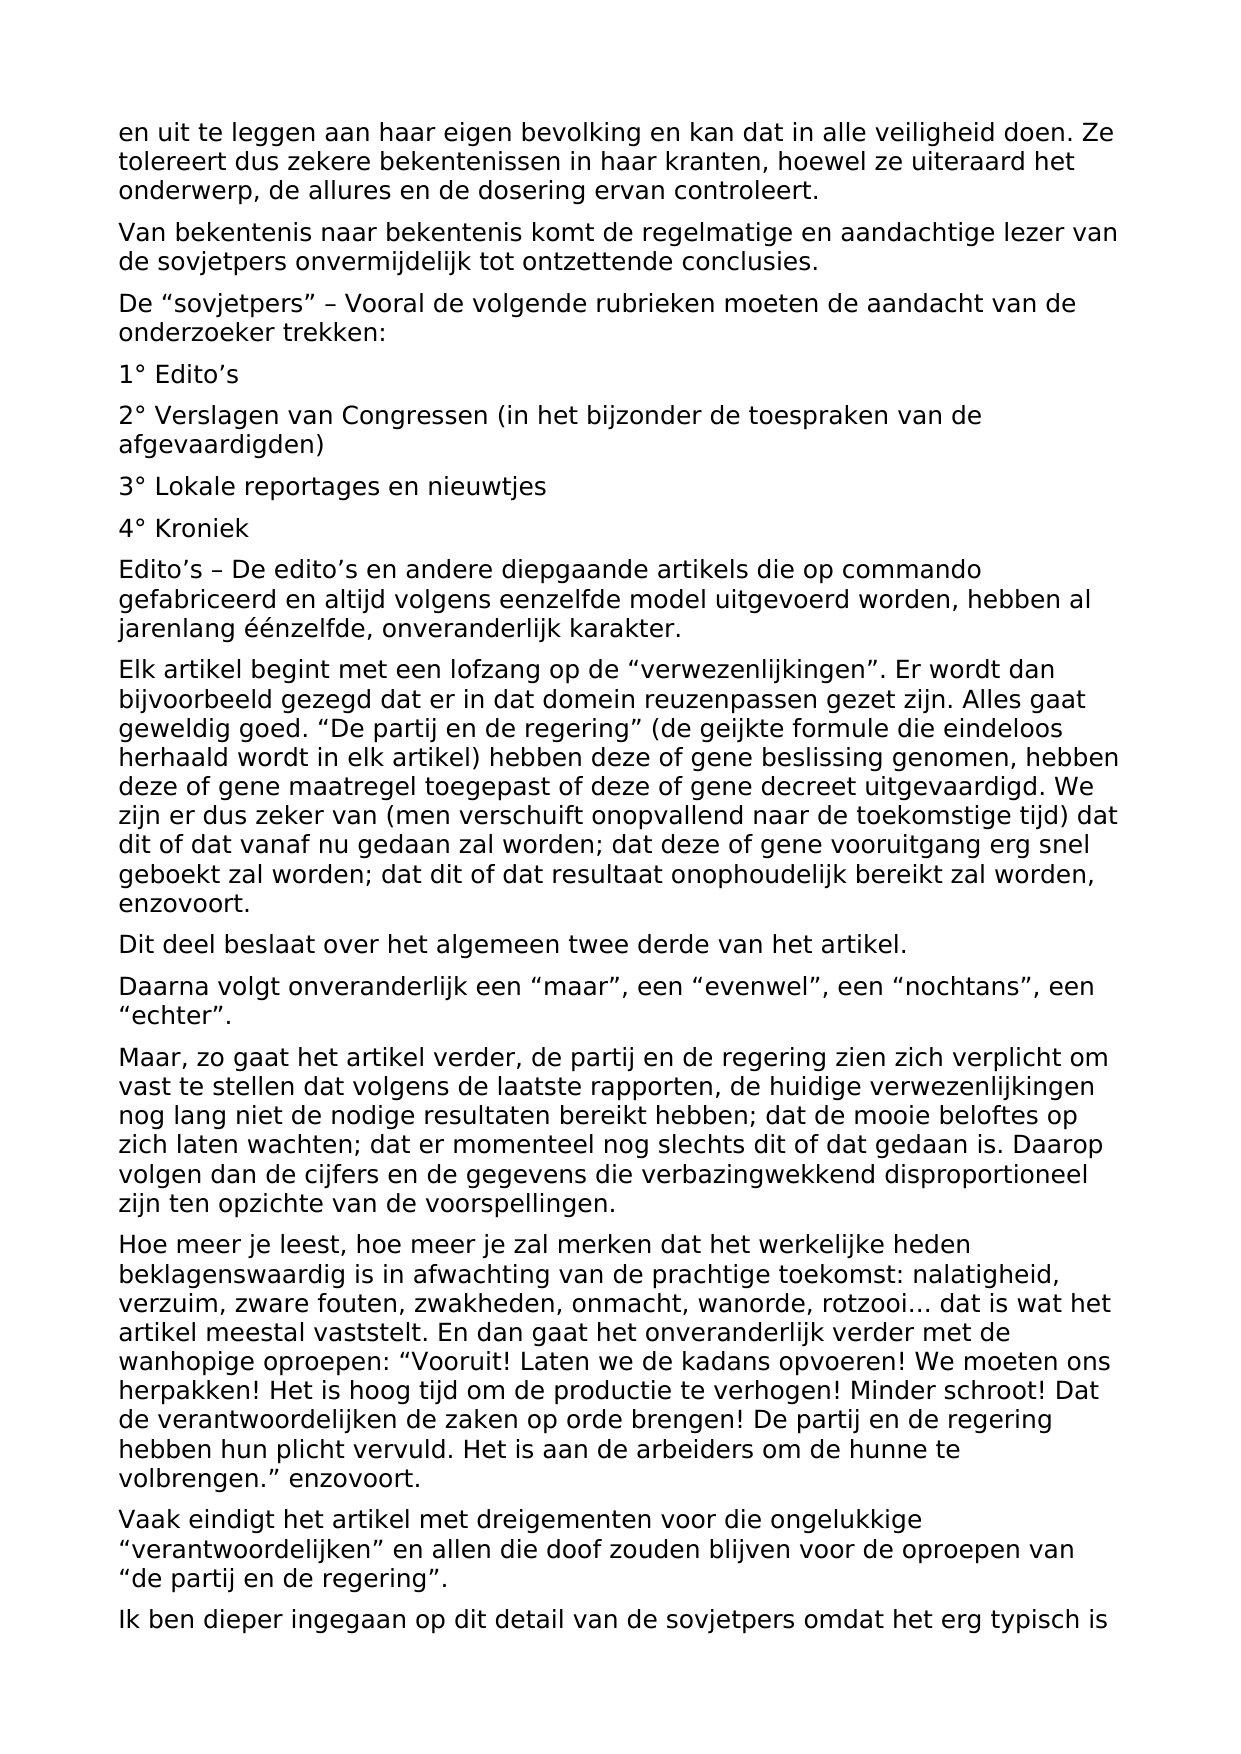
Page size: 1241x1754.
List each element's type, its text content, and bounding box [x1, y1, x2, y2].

text 1° Edito’s [118, 360, 1122, 389]
text Daarna volgt onveranderlijk een “maar”, een “evenwel”, een “nochtans”, een “echter”. [118, 972, 1122, 1031]
text Vaak eindigt het artikel met dreigementen voor die ongelukkige “verantwoordelijken” en allen die doof zouden blijven voor de oproepen van “de partij en de regering”. [118, 1506, 1122, 1593]
text 3° Lokale reportages en nieuwtjes [118, 472, 1122, 501]
text en uit te leggen aan haar eigen bevolking en kan dat in alle veiligheid doen. Ze tolereert dus zekere bekentenissen in haar kranten, hoewel ze uiteraard het onderwerp, de allures en de dosering ervan controleert. [118, 118, 1122, 206]
text Van bekentenis naar bekentenis komt de regelmatige en aandachtige lezer van de sovjetpers onvermijdelijk tot ontzettende conclusies. [118, 218, 1122, 276]
text De “sovjetpers” – Vooral de volgende rubrieken moeten de aandacht van de onderzoeker trekken: [118, 289, 1122, 347]
text Ik ben dieper ingegaan op dit detail van de sovjetpers omdat het erg typisch is [118, 1606, 1122, 1635]
text 2° Verslagen van Congressen (in het bijzonder de toespraken van de afgevaardigden) [118, 401, 1122, 460]
text Dit deel beslaat over het algemeen twee derde van het artikel. [118, 931, 1122, 960]
text Maar, zo gaat het artikel verder, de partij en de regering zien zich verplicht om vast te stellen dat volgens de laatste rapporten, de huidige verwezenlijkingen nog lang niet de nodige resultaten bereikt hebben; dat de mooie beloftes op zich laten wachten; dat er momenteel nog slechts dit of dat gedaan is. Daarop volgen dan de cijfers en de gegevens die verbazingwekkend disproportioneel zijn ten opzichte van de voorspellingen. [118, 1043, 1122, 1218]
text 4° Kroniek [118, 514, 1122, 543]
text Hoe meer je leest, hoe meer je zal merken dat het werkelijke heden beklagenswaardig is in afwachting van de prachtige toekomst: nalatigheid, verzuim, zware fouten, zwakheden, onmacht, wanorde, rotzooi... dat is wat het artikel meestal vaststelt. En dan gaat het onveranderlijk verder met de wanhopige oproepen: “Vooruit! Laten we de kadans opvoeren! We moeten ons herpakken! Het is hoog tijd om de productie te verhogen! Minder schroot! Dat de verantwoordelijken de zaken op orde brengen! De partij en de regering hebben hun plicht vervuld. Het is aan de arbeiders om de hunne te volbrengen.” enzovoort. [118, 1231, 1122, 1493]
text Edito’s – De edito’s en andere diepgaande artikels die op commando gefabriceerd en altijd volgens eenzelfde model uitgevoerd worden, hebben al jarenlang éénzelfde, onveranderlijk karakter. [118, 556, 1122, 643]
text Elk artikel begint met een lofzang op de “verwezenlijkingen”. Er wordt dan bijvoorbeeld gezegd dat er in dat domein reuzenpassen gezet zijn. Alles gaat geweldig goed. “De partij en de regering” (de geijkte formule die eindeloos herhaald wordt in elk artikel) hebben deze of gene beslissing genomen, hebben deze of gene maatregel toegepast of deze of gene decreet uitgevaardigd. We zijn er dus zeker van (men verschuift onopvallend naar de toekomstige tijd) dat dit of dat vanaf nu gedaan zal worden; dat deze of gene vooruitgang erg snel geboekt zal worden; dat dit of dat resultaat onophoudelijk bereikt zal worden, enzovoort. [118, 656, 1122, 918]
